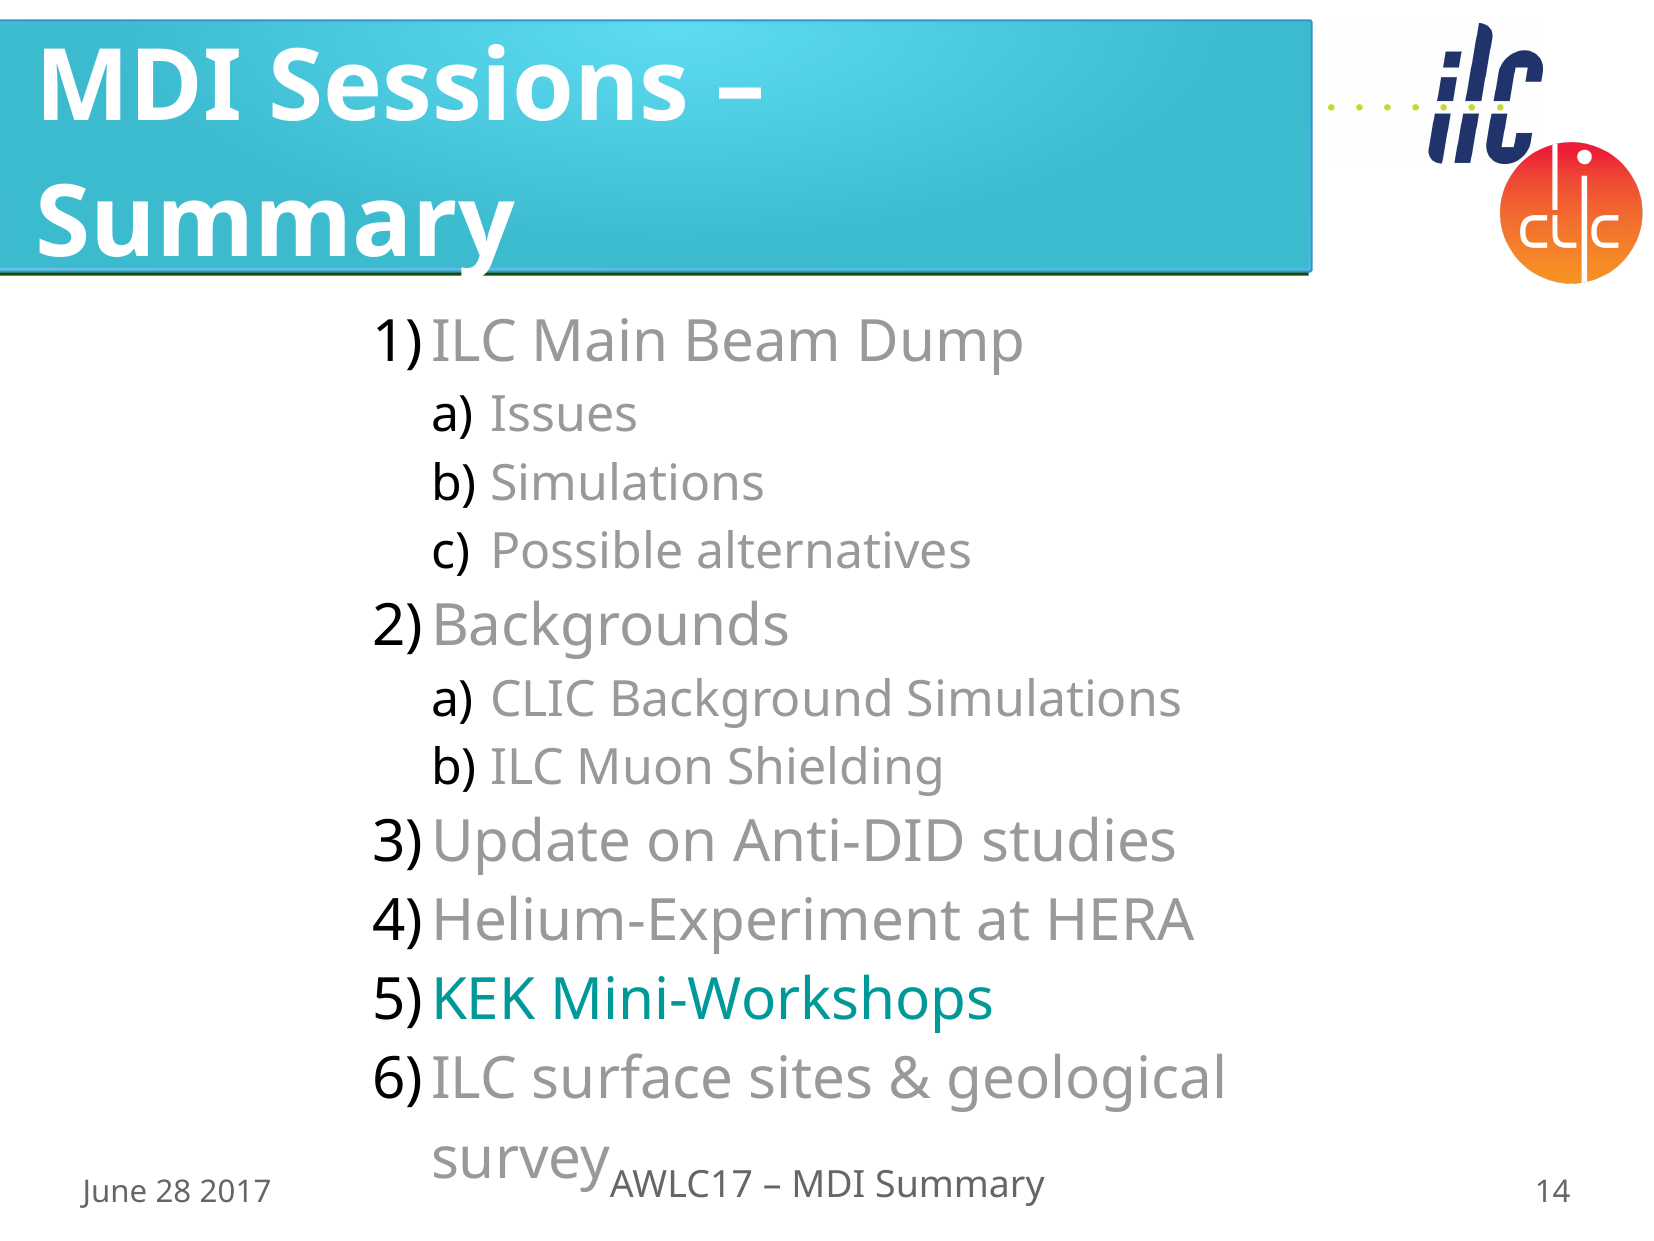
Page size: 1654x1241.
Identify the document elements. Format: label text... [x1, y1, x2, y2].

title MDI Sessions – Summary [35, 47, 1235, 252]
subtitle ILC Main Beam Dump Issues Simulations Possible alternatives Backgrounds CLIC Background Simulations ILC Muon Shielding Update on Anti-DID studies Helium-Experiment at HERA KEK Mini-Workshops ILC surface sites & geological survey [372, 299, 1282, 1165]
picture [1328, 23, 1654, 319]
